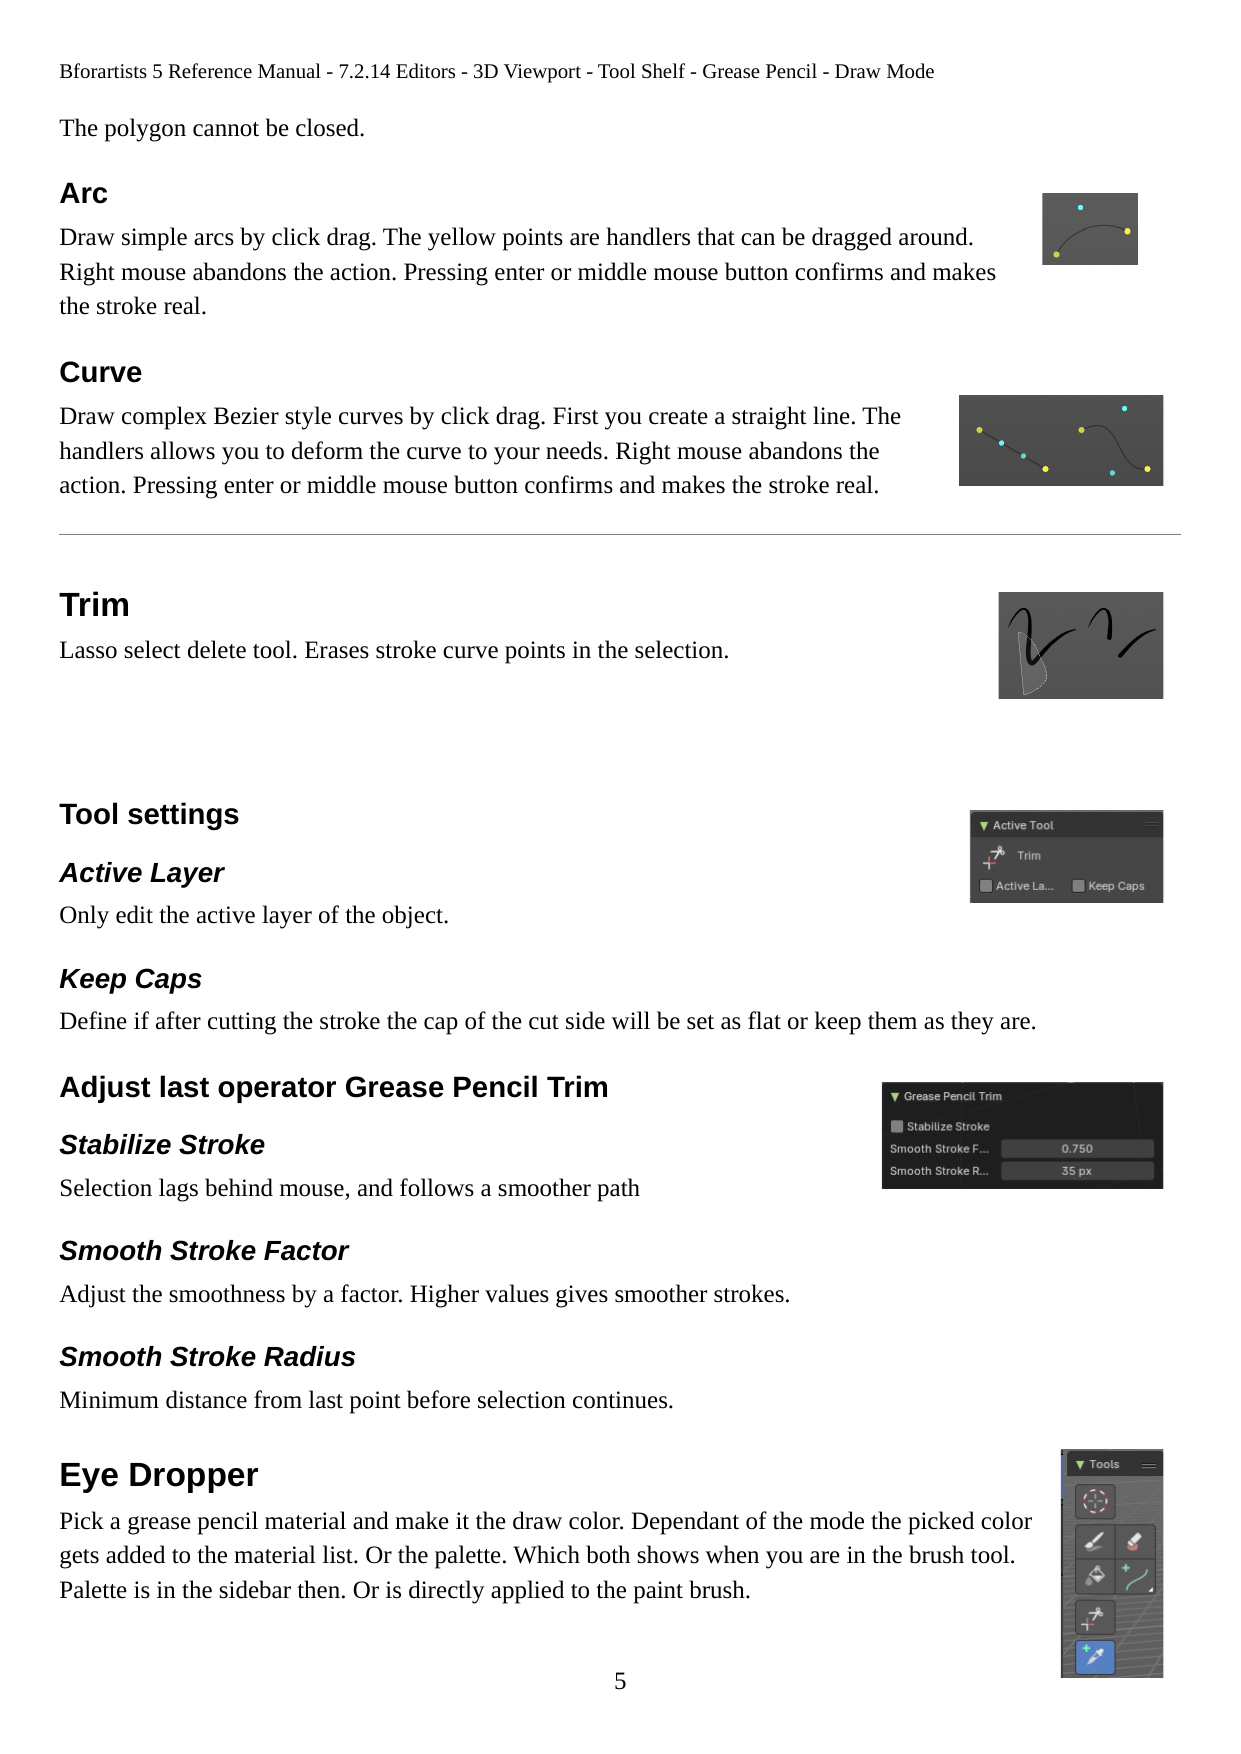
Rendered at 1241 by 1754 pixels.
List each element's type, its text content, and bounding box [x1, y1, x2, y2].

subtitle Arc [59, 176, 1181, 210]
subtitle [1164, 1129, 1181, 1161]
picture [1042, 193, 1138, 265]
subtitle Active Layer [59, 856, 969, 888]
picture [998, 592, 1164, 699]
subtitle Smooth Stroke Factor [59, 1235, 1181, 1267]
subtitle Eye Dropper [59, 1455, 1060, 1493]
picture [1060, 1449, 1164, 1678]
subtitle Stabilize Stroke [59, 1129, 881, 1161]
text The polygon cannot be closed. [59, 113, 1181, 141]
subtitle Trim [59, 584, 1181, 623]
text Draw simple arcs by click drag. The yellow points are handlers that can be dragged around. Right mouse abandons the action. Pressing enter or middle mouse button confirms and makes the stroke real. [59, 222, 1181, 320]
picture [881, 1082, 1164, 1189]
text Minimum distance from last point before selection continues. [59, 1385, 1181, 1414]
subtitle Smooth Stroke Radius [59, 1341, 1181, 1372]
picture [959, 395, 1164, 486]
text Adjust the smoothness by a factor. Higher values gives smoother strokes. [59, 1279, 1181, 1308]
subtitle Keep Caps [59, 962, 1181, 994]
subtitle Adjust last operator Grease Pencil Trim [59, 1070, 1181, 1104]
subtitle [1164, 856, 1181, 888]
text Lasso select delete tool. Erases stroke curve points in the selection. [59, 636, 998, 664]
text Define if after cutting the stroke the cap of the cut side will be set as flat or keep them as they are. [59, 1006, 1181, 1035]
text Pick a grease pencil material and make it the draw color. Dependant of the mode the picked color gets added to the material list. Or the palette. Which both shows when you are in the brush tool. Palette is in the sidebar then. Or is directly applied to the paint brush. [59, 1506, 1060, 1604]
picture [969, 810, 1164, 903]
subtitle [1164, 1455, 1181, 1493]
text Draw complex Bezier style curves by click drag. First you create a straight line. The handlers allows you to deform the curve to your needs. Right mouse abandons the action. Pressing enter or middle mouse button confirms and makes the stroke real. [59, 401, 1181, 499]
subtitle Tool settings [59, 797, 1181, 831]
subtitle Curve [59, 355, 1181, 389]
text Selection lags behind mouse, and follows a smoother path [59, 1173, 1181, 1202]
text Only edit the active layer of the object. [59, 900, 1181, 929]
